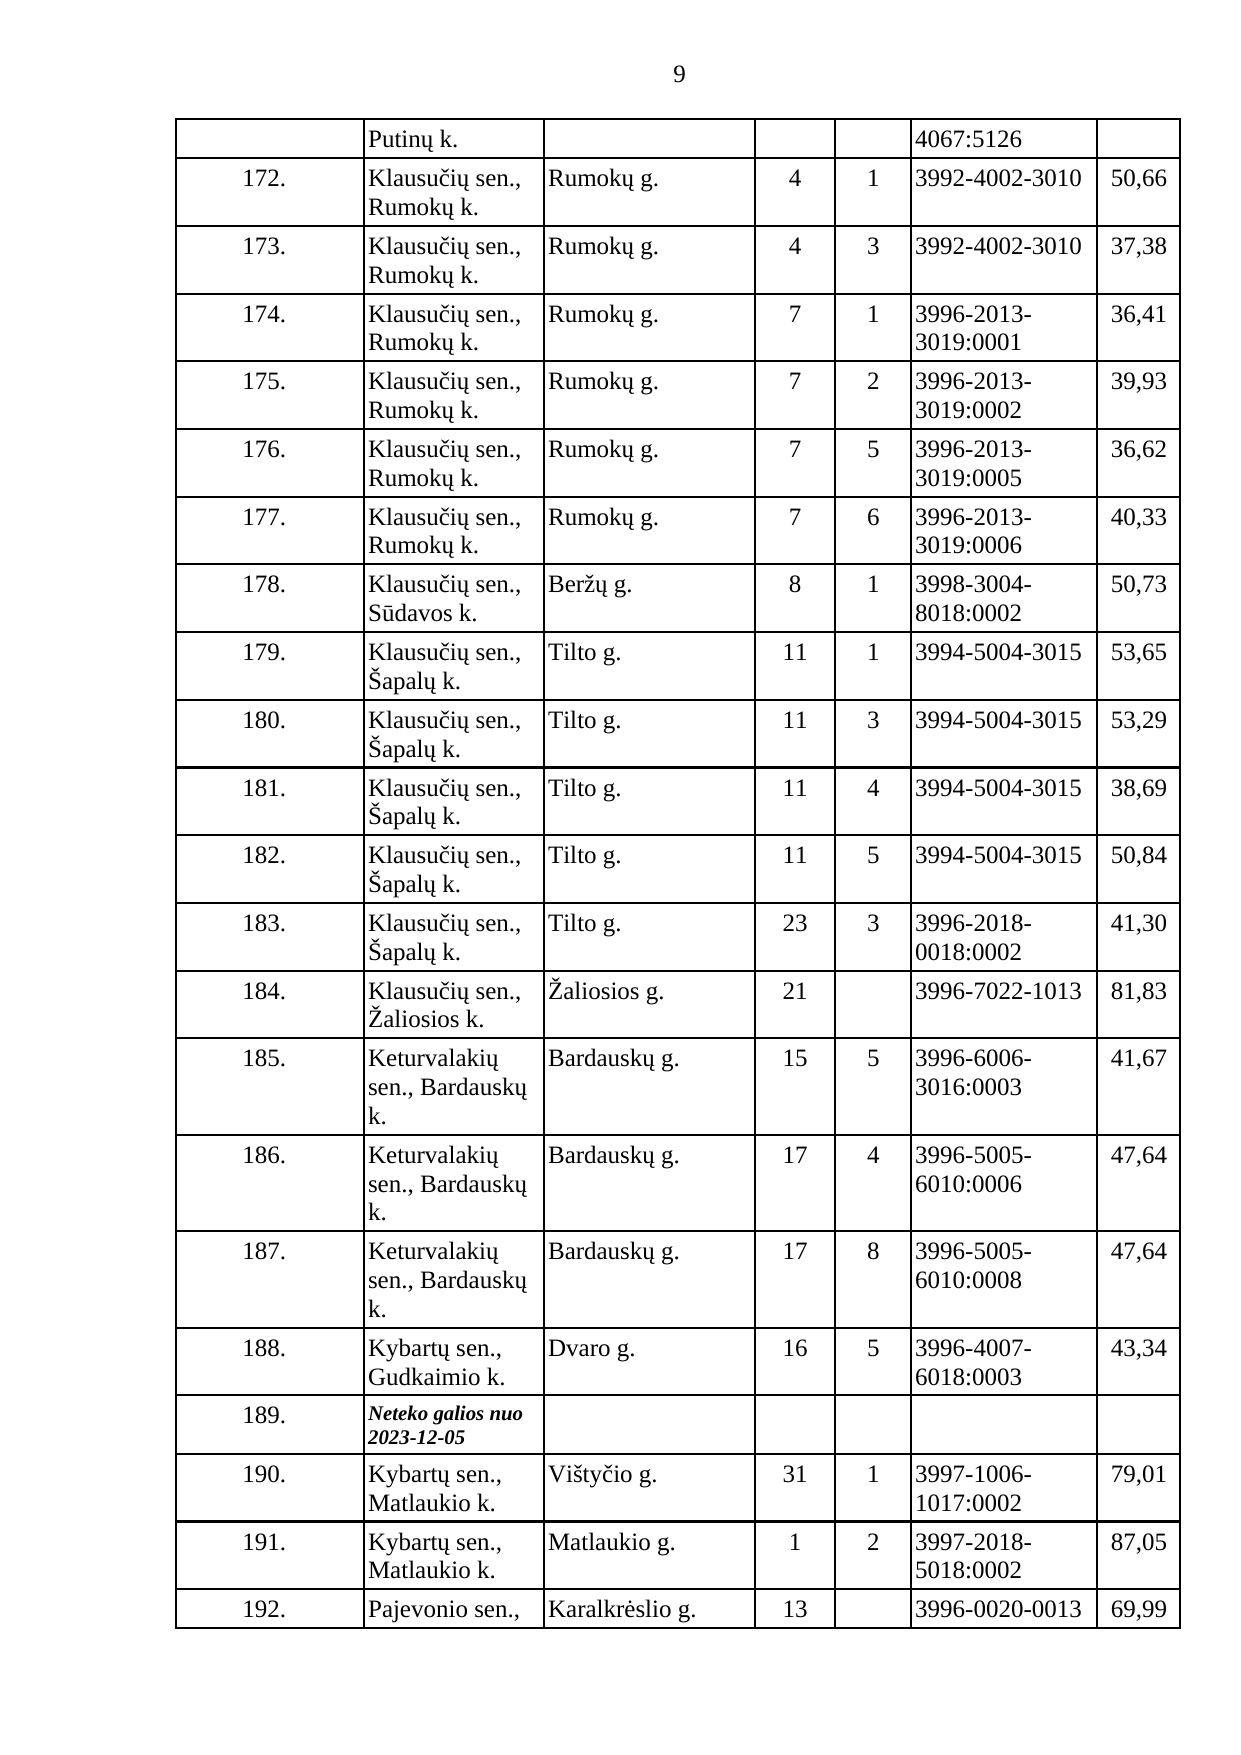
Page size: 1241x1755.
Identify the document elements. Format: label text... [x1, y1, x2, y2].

table_cell 41,30 [1098, 904, 1179, 969]
table_cell Tilto g. [545, 701, 754, 766]
table_cell Klausučių sen., Šapalų k. [365, 904, 543, 969]
table_cell 189. [177, 1396, 363, 1453]
table_cell 181. [177, 769, 363, 834]
table_cell 53,65 [1098, 633, 1179, 699]
table_cell 174. [177, 295, 363, 360]
table_cell Rumokų g. [545, 159, 754, 225]
table_cell 31 [756, 1455, 834, 1520]
table_cell Beržų g. [545, 565, 754, 631]
table_cell Rumokų g. [545, 295, 754, 360]
table_cell 1 [756, 1523, 834, 1588]
table_cell Klausučių sen., Rumokų k. [365, 159, 543, 225]
table_cell Tilto g. [545, 904, 754, 969]
table_cell Rumokų g. [545, 430, 754, 496]
table_cell 3994-5004-3015 [912, 701, 1096, 766]
table_cell 87,05 [1098, 1523, 1179, 1588]
table_cell 3996-0020-0013 [912, 1590, 1096, 1627]
table_cell 5 [836, 836, 910, 902]
table_cell Klausučių sen., Šapalų k. [365, 769, 543, 834]
table_cell Kybartų sen., Matlaukio k. [365, 1523, 543, 1588]
table_cell 5 [836, 430, 910, 496]
table_cell 3 [836, 904, 910, 969]
table_cell 190. [177, 1455, 363, 1520]
table_cell Klausučių sen., Šapalų k. [365, 701, 543, 766]
table_cell 188. [177, 1329, 363, 1394]
table_cell 6 [836, 498, 910, 563]
table_cell 4067:5126 [912, 120, 1096, 157]
table_cell 178. [177, 565, 363, 631]
table_cell 4 [756, 159, 834, 225]
table_cell 182. [177, 836, 363, 902]
table_cell [1098, 120, 1179, 157]
table_cell 184. [177, 972, 363, 1037]
table_cell 180. [177, 701, 363, 766]
table_cell 11 [756, 701, 834, 766]
table_cell 185. [177, 1039, 363, 1134]
table_cell 3996-2013-3019:0001 [912, 295, 1096, 360]
table_cell 3 [836, 701, 910, 766]
table_cell 3997-1006-1017:0002 [912, 1455, 1096, 1520]
table_cell 17 [756, 1136, 834, 1230]
table_cell [836, 1396, 910, 1453]
table_cell 50,73 [1098, 565, 1179, 631]
table_cell 3996-6006-3016:0003 [912, 1039, 1096, 1134]
table_cell [545, 1396, 754, 1453]
table_cell Dvaro g. [545, 1329, 754, 1394]
table_cell 3996-2013-3019:0002 [912, 362, 1096, 428]
table_cell Kybartų sen., Gudkaimio k. [365, 1329, 543, 1394]
table_cell 3 [836, 227, 910, 292]
table_cell 179. [177, 633, 363, 699]
table_cell 2 [836, 1523, 910, 1588]
table_cell Keturvalakių sen., Bardauskų k. [365, 1039, 543, 1134]
table_cell 69,99 [1098, 1590, 1179, 1627]
table_cell 3996-5005-6010:0006 [912, 1136, 1096, 1230]
table_cell 192. [177, 1590, 363, 1627]
table_cell 47,64 [1098, 1232, 1179, 1327]
table_cell Keturvalakių sen., Bardauskų k. [365, 1232, 543, 1327]
table_cell 36,62 [1098, 430, 1179, 496]
table_cell Tilto g. [545, 633, 754, 699]
table_cell 50,84 [1098, 836, 1179, 902]
table_cell Rumokų g. [545, 227, 754, 292]
table_cell 23 [756, 904, 834, 969]
table_cell 3996-7022-1013 [912, 972, 1096, 1037]
table_cell Klausučių sen., Rumokų k. [365, 227, 543, 292]
table_cell 37,38 [1098, 227, 1179, 292]
table_cell 3996-4007-6018:0003 [912, 1329, 1096, 1394]
table_cell [912, 1396, 1096, 1453]
table_cell 53,29 [1098, 701, 1179, 766]
table_cell Bardauskų g. [545, 1136, 754, 1230]
table_cell 8 [756, 565, 834, 631]
table_cell Putinų k. [365, 120, 543, 157]
table_cell Rumokų g. [545, 362, 754, 428]
table_cell 39,93 [1098, 362, 1179, 428]
table_cell 3994-5004-3015 [912, 633, 1096, 699]
table_cell 13 [756, 1590, 834, 1627]
table_cell 47,64 [1098, 1136, 1179, 1230]
table_cell Žaliosios g. [545, 972, 754, 1037]
table_cell 79,01 [1098, 1455, 1179, 1520]
table_cell 175. [177, 362, 363, 428]
table_cell Klausučių sen., Rumokų k. [365, 295, 543, 360]
table_cell 16 [756, 1329, 834, 1394]
table_cell 15 [756, 1039, 834, 1134]
table_cell 1 [836, 565, 910, 631]
table_cell Klausučių sen., Šapalų k. [365, 633, 543, 699]
table_cell 11 [756, 633, 834, 699]
table_cell 191. [177, 1523, 363, 1588]
table_cell [1098, 1396, 1179, 1453]
table_cell Klausučių sen., Rumokų k. [365, 362, 543, 428]
table_cell Klausučių sen., Sūdavos k. [365, 565, 543, 631]
table_cell 1 [836, 159, 910, 225]
table_cell 176. [177, 430, 363, 496]
table_cell 41,67 [1098, 1039, 1179, 1134]
table_cell [756, 1396, 834, 1453]
table_cell 183. [177, 904, 363, 969]
table_cell 17 [756, 1232, 834, 1327]
table_cell Klausučių sen., Rumokų k. [365, 430, 543, 496]
table_cell Matlaukio g. [545, 1523, 754, 1588]
table_cell 3996-5005-6010:0008 [912, 1232, 1096, 1327]
table_cell 3998-3004-8018:0002 [912, 565, 1096, 631]
table_cell 7 [756, 498, 834, 563]
table_cell 3996-2013-3019:0006 [912, 498, 1096, 563]
table_cell 1 [836, 295, 910, 360]
table_cell Bardauskų g. [545, 1232, 754, 1327]
table_cell Keturvalakių sen., Bardauskų k. [365, 1136, 543, 1230]
table_cell 5 [836, 1039, 910, 1134]
table_cell 3994-5004-3015 [912, 769, 1096, 834]
table_cell 11 [756, 769, 834, 834]
table_cell [177, 120, 363, 157]
table_cell 177. [177, 498, 363, 563]
table_cell [756, 120, 834, 157]
table_cell 7 [756, 362, 834, 428]
table_cell Klausučių sen., Šapalų k. [365, 836, 543, 902]
table_cell 4 [836, 1136, 910, 1230]
table_cell 3992-4002-3010 [912, 159, 1096, 225]
table_cell 81,83 [1098, 972, 1179, 1037]
table_cell Karalkrėslio g. [545, 1590, 754, 1627]
table_cell Tilto g. [545, 836, 754, 902]
table_cell [545, 120, 754, 157]
table_cell 1 [836, 1455, 910, 1520]
table_cell Rumokų g. [545, 498, 754, 563]
table_cell Klausučių sen., Rumokų k. [365, 498, 543, 563]
table_cell 36,41 [1098, 295, 1179, 360]
table_cell 21 [756, 972, 834, 1037]
table_cell [836, 1590, 910, 1627]
table_cell Tilto g. [545, 769, 754, 834]
table_cell 3996-2018-0018:0002 [912, 904, 1096, 969]
table_cell 50,66 [1098, 159, 1179, 225]
table_cell 2 [836, 362, 910, 428]
table_cell [836, 120, 910, 157]
table_cell Vištyčio g. [545, 1455, 754, 1520]
table_cell 38,69 [1098, 769, 1179, 834]
table_cell 186. [177, 1136, 363, 1230]
table_cell 5 [836, 1329, 910, 1394]
table_cell 7 [756, 295, 834, 360]
table_cell 3992-4002-3010 [912, 227, 1096, 292]
table_cell Neteko galios nuo 2023-12-05 [365, 1396, 543, 1453]
table_cell 3994-5004-3015 [912, 836, 1096, 902]
table_cell 1 [836, 633, 910, 699]
table_cell 40,33 [1098, 498, 1179, 563]
table_cell 187. [177, 1232, 363, 1327]
table_cell Klausučių sen., Žaliosios k. [365, 972, 543, 1037]
table_cell 4 [756, 227, 834, 292]
table_cell 7 [756, 430, 834, 496]
table_cell Bardauskų g. [545, 1039, 754, 1134]
table_cell 4 [836, 769, 910, 834]
table_cell 11 [756, 836, 834, 902]
table_cell Pajevonio sen., [365, 1590, 543, 1627]
table_cell 3997-2018-5018:0002 [912, 1523, 1096, 1588]
table_cell [836, 972, 910, 1037]
table_cell 173. [177, 227, 363, 292]
table_cell 172. [177, 159, 363, 225]
table_cell Kybartų sen., Matlaukio k. [365, 1455, 543, 1520]
table_cell 3996-2013-3019:0005 [912, 430, 1096, 496]
table_cell 43,34 [1098, 1329, 1179, 1394]
table_cell 8 [836, 1232, 910, 1327]
